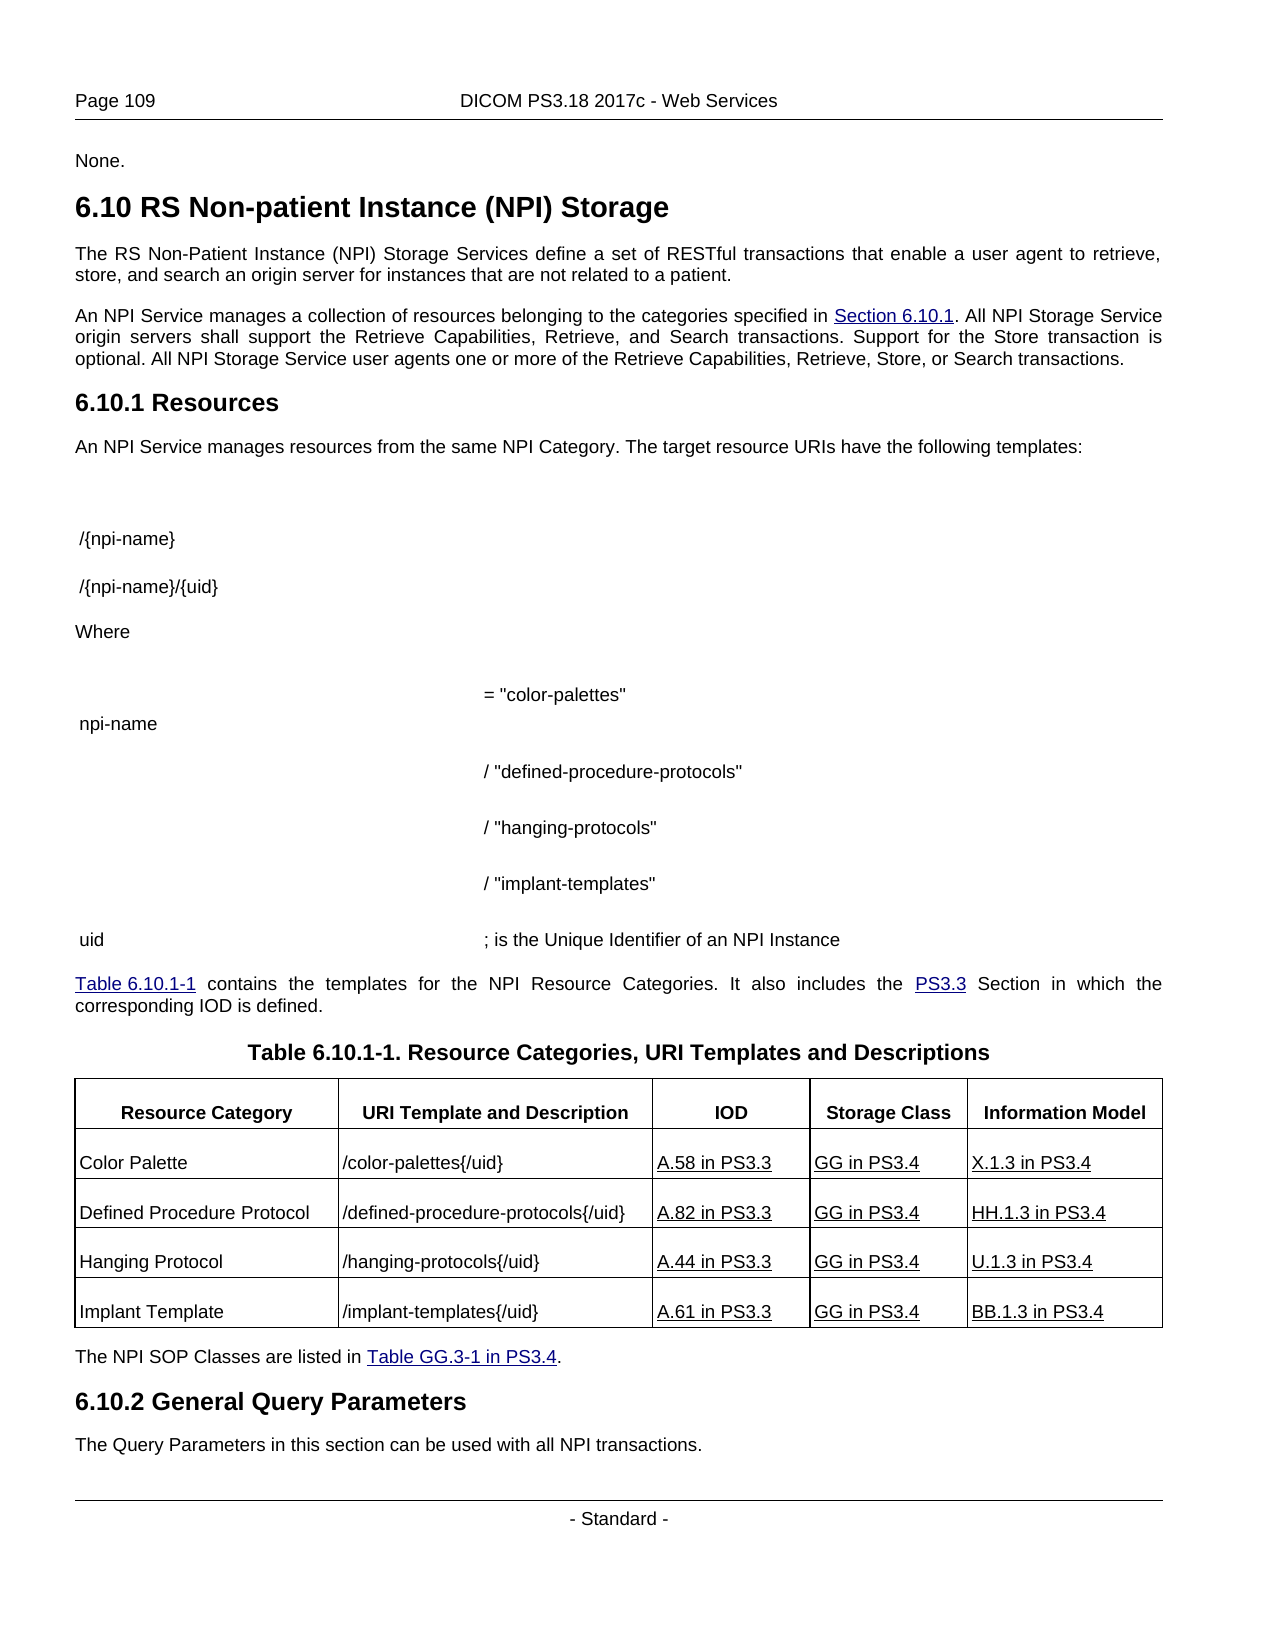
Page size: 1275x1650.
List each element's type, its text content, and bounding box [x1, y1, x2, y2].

table_cell /hanging-protocols{/uid} [339, 1228, 652, 1277]
table_cell U.1.3 in PS3.4 [968, 1228, 1162, 1277]
table_header Information Model [968, 1079, 1162, 1128]
table_cell ; is the Unique Identifier of an NPI Instance [480, 906, 1162, 954]
text Where [75, 621, 1162, 642]
text None. [75, 150, 1162, 172]
table_header Storage Class [811, 1079, 967, 1128]
table_cell GG in PS3.4 [811, 1179, 967, 1227]
table_cell GG in PS3.4 [811, 1228, 967, 1277]
table_header URI Template and Description [339, 1079, 652, 1128]
table_header Resource Category [76, 1079, 338, 1128]
table_cell /implant-templates{/uid} [339, 1278, 652, 1327]
table_cell GG in PS3.4 [811, 1129, 967, 1177]
table_cell [75, 850, 479, 906]
text The RS Non-Patient Instance (NPI) Storage Services define a set of RESTful transactions that enable a user agent to retrieve, store, and search an origin server for instances that are not related to a patient. [75, 243, 1162, 286]
table_cell /{npi-name}/{uid} [75, 553, 1162, 602]
table_cell A.44 in PS3.3 [653, 1228, 809, 1277]
table_cell /defined-procedure-protocols{/uid} [339, 1179, 652, 1227]
table_cell / "hanging-protocols" [480, 794, 1162, 850]
text An NPI Service manages a collection of resources belonging to the categories specified in Section 6.10.1. All NPI Storage Service origin servers shall support the Retrieve Capabilities, Retrieve, and Search transactions. Support for the Store transaction is optional. All NPI Storage Service user agents one or more of the Retrieve Capabilities, Retrieve, Store, or Search transactions. [75, 304, 1162, 369]
text 6.10.1 Resources [75, 388, 1162, 417]
text Table 6.10.1-1 contains the templates for the NPI Resource Categories. It also includes the PS3.3 Section in which the corresponding IOD is defined. [75, 973, 1162, 1016]
text 6.10.2 General Query Parameters [75, 1387, 1162, 1415]
table_header = "color-palettes" [480, 661, 1162, 738]
table_header /{npi-name} [75, 476, 1162, 553]
table_cell Implant Template [76, 1278, 338, 1327]
table_cell / "defined-procedure-protocols" [480, 738, 1162, 794]
table_cell HH.1.3 in PS3.4 [968, 1179, 1162, 1227]
table_cell uid [75, 906, 479, 954]
table_cell Defined Procedure Protocol [76, 1179, 338, 1227]
text An NPI Service manages resources from the same NPI Category. The target resource URIs have the following templates: [75, 435, 1162, 457]
text The Query Parameters in this section can be used with all NPI transactions. [75, 1434, 1162, 1456]
table_cell / "implant-templates" [480, 850, 1162, 906]
table_cell [75, 794, 479, 850]
text 6.10 RS Non-patient Instance (NPI) Storage [75, 190, 1162, 224]
table_cell A.58 in PS3.3 [653, 1129, 809, 1177]
table_cell Color Palette [76, 1129, 338, 1177]
table_header IOD [653, 1079, 809, 1128]
table_cell A.61 in PS3.3 [653, 1278, 809, 1327]
table_cell BB.1.3 in PS3.4 [968, 1278, 1162, 1327]
table_cell GG in PS3.4 [811, 1278, 967, 1327]
text Table 6.10.1-1. Resource Categories, URI Templates and Descriptions [75, 1039, 1162, 1064]
table_cell Hanging Protocol [76, 1228, 338, 1277]
table_cell X.1.3 in PS3.4 [968, 1129, 1162, 1177]
text The NPI SOP Classes are listed in Table GG.3-1 in PS3.4. [75, 1346, 1162, 1368]
table_header npi-name [75, 661, 479, 738]
table_cell [75, 738, 479, 794]
table_cell A.82 in PS3.3 [653, 1179, 809, 1227]
table_cell /color-palettes{/uid} [339, 1129, 652, 1177]
